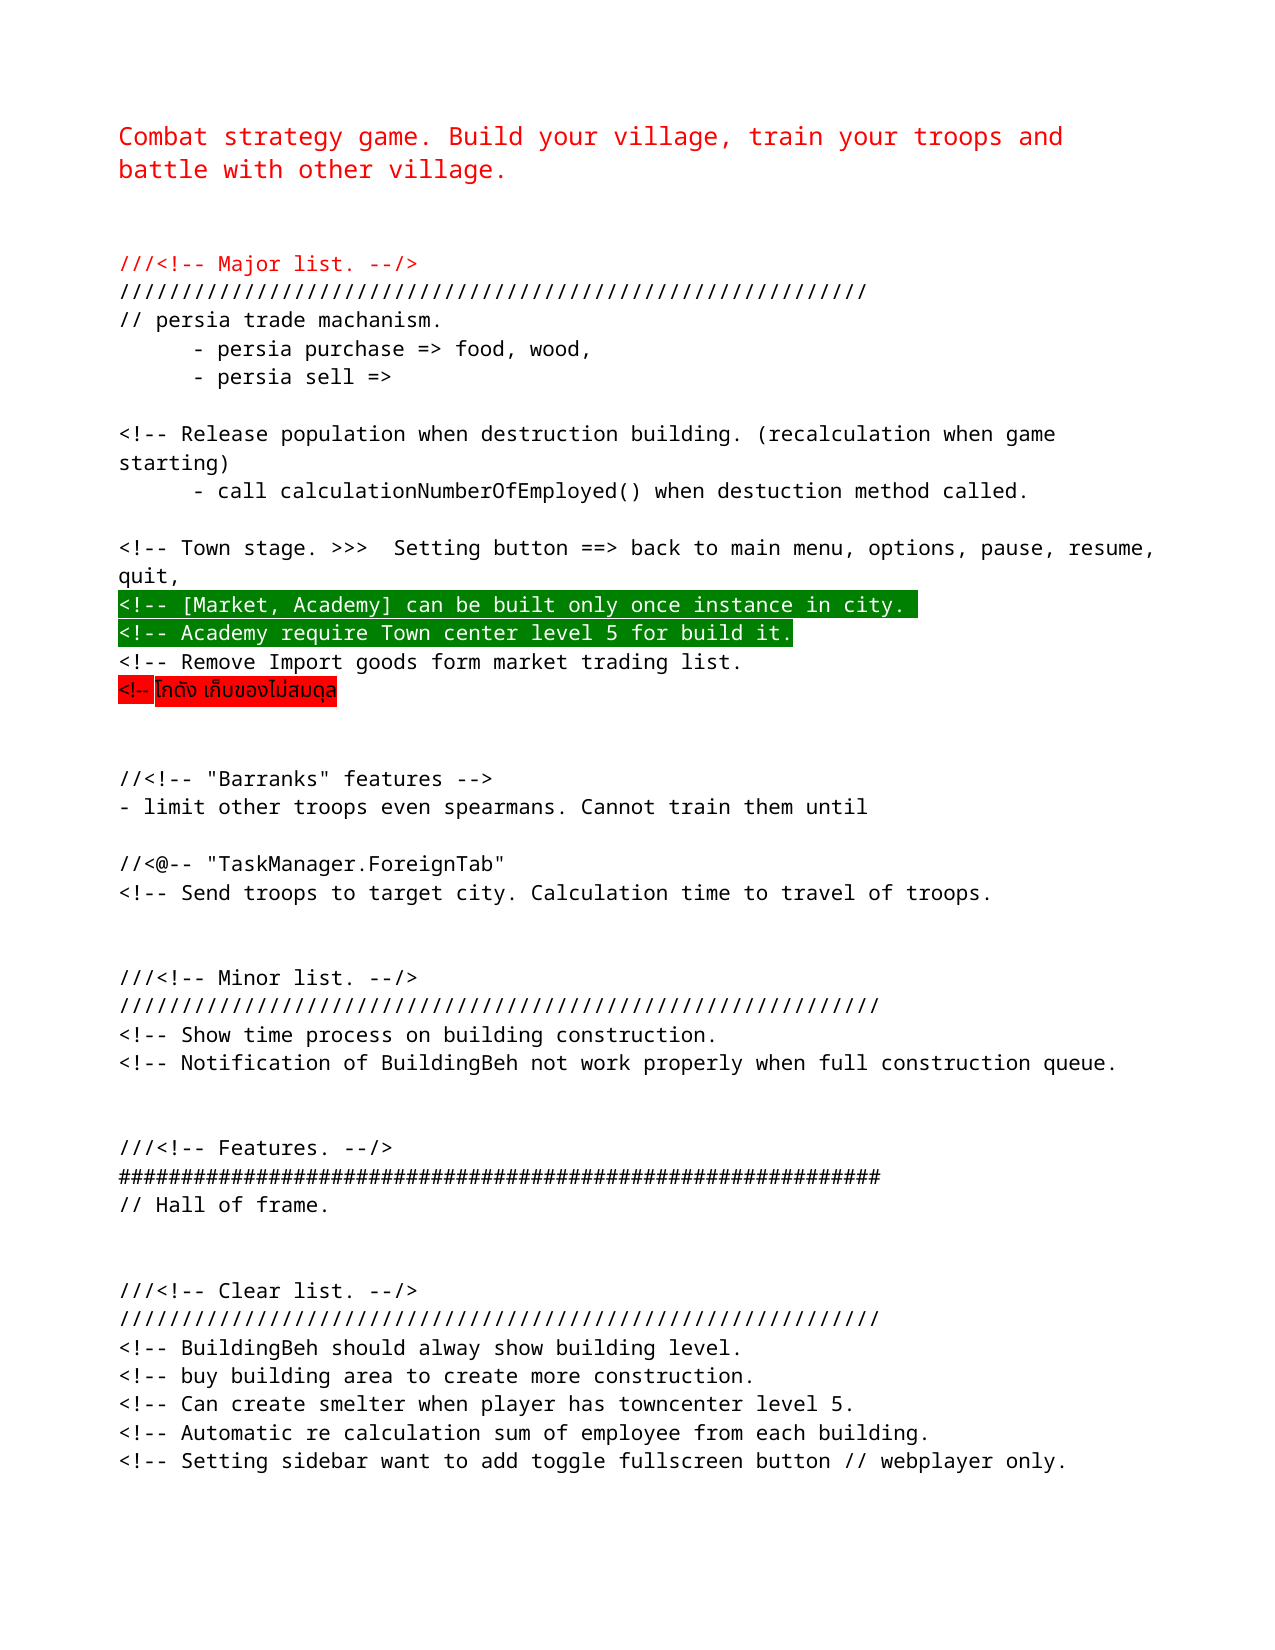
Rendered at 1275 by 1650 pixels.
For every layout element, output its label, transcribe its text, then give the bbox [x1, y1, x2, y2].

text // persia trade machanism. [118, 306, 1157, 334]
text - call calculationNumberOfEmployed() when destuction method called. [118, 476, 1157, 505]
text <!-- Remove Import goods form market trading list. [118, 647, 1157, 675]
text <!-- โกดัง เก็บของไม่สมดุล [118, 675, 1157, 707]
text - persia sell => [118, 362, 1157, 391]
text <!-- Town stage. >>> Setting button ==> back to main menu, options, pause, resume, quit, [118, 533, 1157, 590]
text - persia purchase => food, wood, [118, 334, 1157, 362]
text ///<!-- Major list. --/> [118, 249, 1157, 277]
text //<!-- "Barranks" features --> [118, 764, 1157, 792]
text ///<!-- Features. --/> [118, 1133, 1157, 1162]
text ///<!-- Clear list. --/> [118, 1276, 1157, 1304]
text //////////////////////////////////////////////////////////// [118, 277, 1157, 306]
text // Hall of frame. [118, 1190, 1157, 1219]
text //<@-- "TaskManager.ForeignTab" [118, 849, 1157, 878]
text <!-- buy building area to create more construction. [118, 1361, 1157, 1389]
text - limit other troops even spearmans. Cannot train them until [118, 792, 1157, 821]
text <!-- Automatic re calculation sum of employee from each building. [118, 1418, 1157, 1446]
text <!-- Send troops to target city. Calculation time to travel of troops. [118, 878, 1157, 906]
text ///<!-- Minor list. --/> [118, 963, 1157, 991]
text ///////////////////////////////////////////////////////////// [118, 1304, 1157, 1333]
text ############################################################# [118, 1162, 1157, 1190]
text <!-- Academy require Town center level 5 for build it. [118, 618, 1157, 647]
text ///////////////////////////////////////////////////////////// [118, 991, 1157, 1020]
text <!-- BuildingBeh should alway show building level. [118, 1333, 1157, 1361]
text <!-- Setting sidebar want to add toggle fullscreen button // webplayer only. [118, 1446, 1157, 1475]
text <!-- Notification of BuildingBeh not work properly when full construction queue. [118, 1048, 1157, 1077]
text <!-- Release population when destruction building. (recalculation when game starting) [118, 419, 1157, 476]
text <!-- [Market, Academy] can be built only once instance in city. [118, 590, 1157, 618]
text Combat strategy game. Build your village, train your troops and battle with other village. [118, 118, 1157, 186]
text <!-- Can create smelter when player has towncenter level 5. [118, 1389, 1157, 1418]
text <!-- Show time process on building construction. [118, 1020, 1157, 1048]
